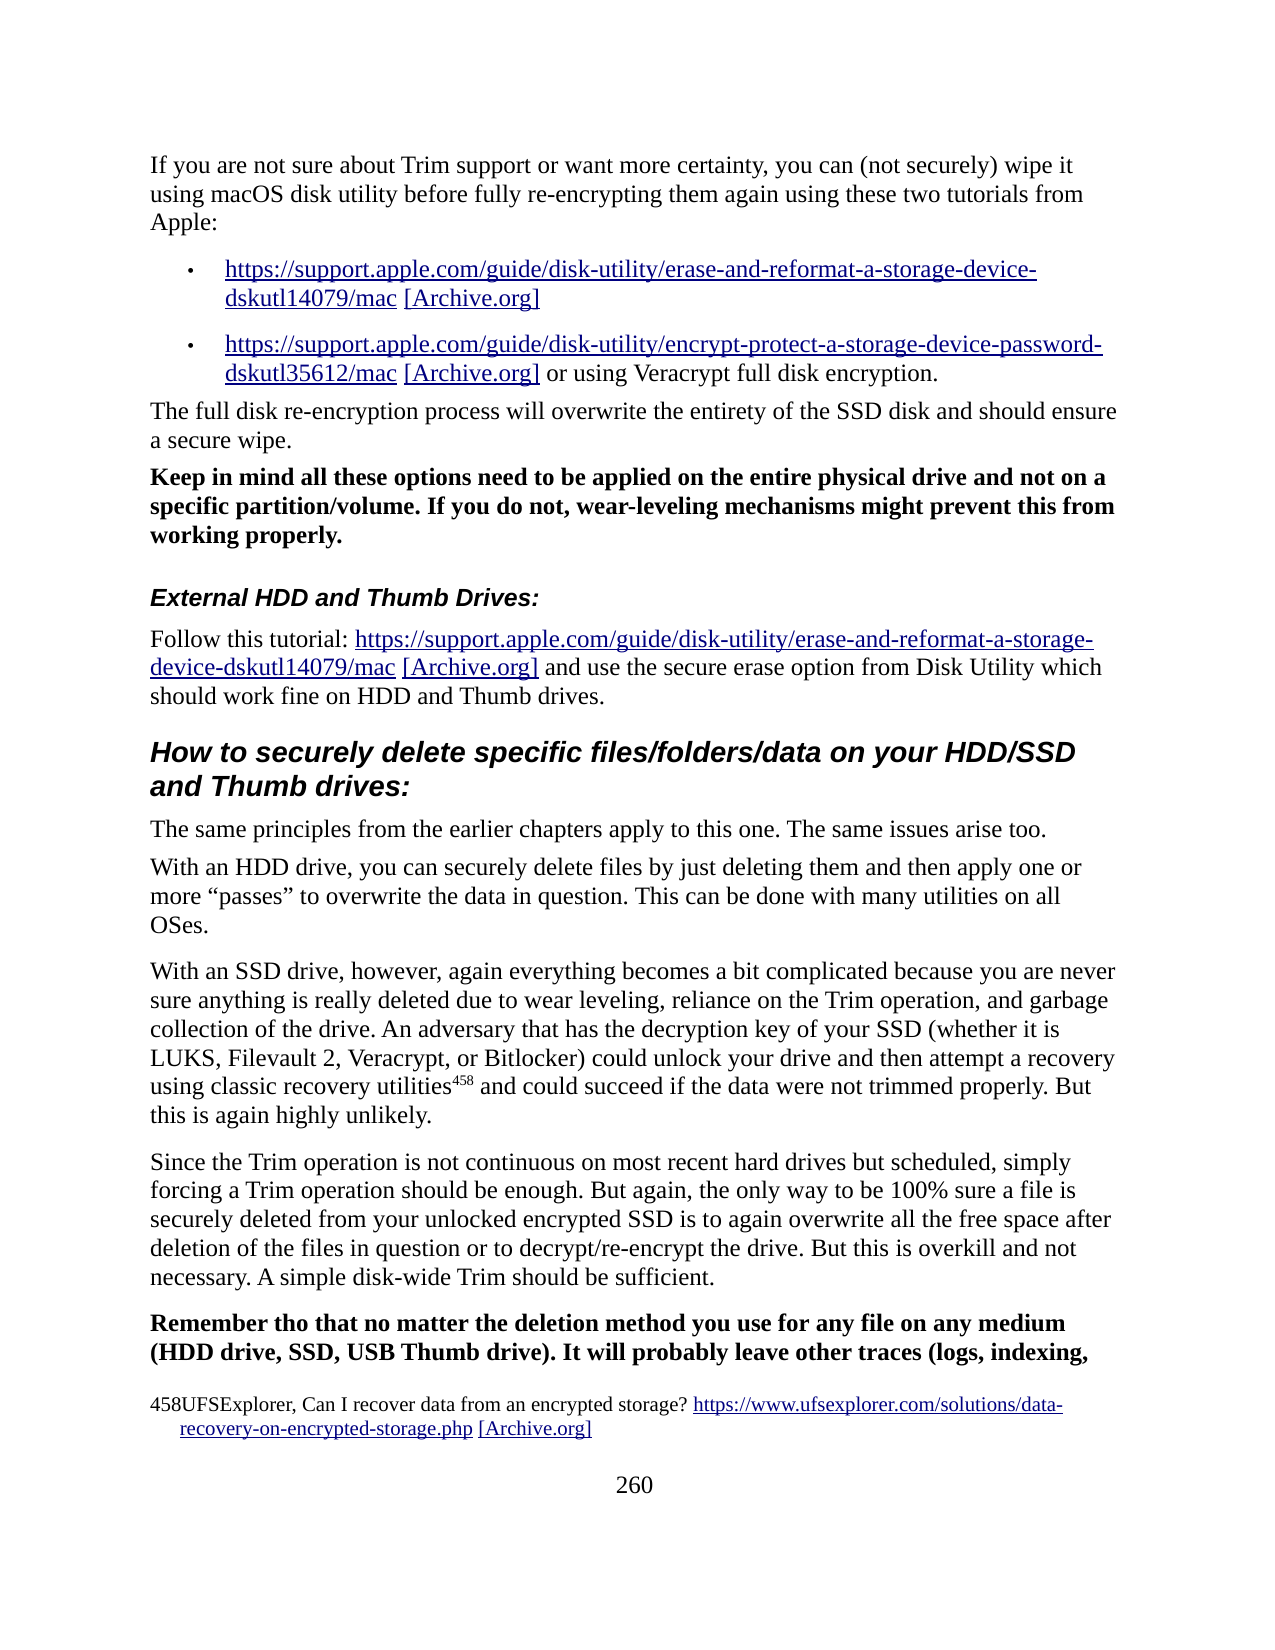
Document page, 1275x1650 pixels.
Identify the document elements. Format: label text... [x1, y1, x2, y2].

text With an HDD drive, you can securely delete files by just deleting them and then apply one or more “passes” to overwrite the data in question. This can be done with many utilities on all OSes. [150, 852, 1125, 938]
list https://support.apple.com/guide/disk-utility/encrypt-protect-a-storage-device-password-dskutl35612/mac [Archive.org] or using Veracrypt full disk encryption. [187, 329, 1125, 387]
list https://support.apple.com/guide/disk-utility/erase-and-reformat-a-storage-device-dskutl14079/mac [Archive.org] [187, 254, 1125, 312]
text The full disk re-encryption process will overwrite the entirety of the SSD disk and should ensure a secure wipe. [150, 396, 1125, 453]
text Since the Trim operation is not continuous on most recent hard drives but scheduled, simply forcing a Trim operation should be enough. But again, the only way to be 100% sure a file is securely deleted from your unlocked encrypted SSD is to again overwrite all the free space after deletion of the files in question or to decrypt/re-encrypt the drive. But this is overkill and not necessary. A simple disk-wide Trim should be sufficient. [150, 1147, 1125, 1291]
text Follow this tutorial: https://support.apple.com/guide/disk-utility/erase-and-reformat-a-storage-device-dskutl14079/mac [Archive.org] and use the secure erase option from Disk Utility which should work fine on HDD and Thumb drives. [150, 624, 1125, 710]
text Remember tho that no matter the deletion method you use for any file on any medium (HDD drive, SSD, USB Thumb drive). It will probably leave other traces (logs, indexing, [150, 1308, 1125, 1366]
subtitle External HDD and Thumb Drives: [150, 583, 1125, 611]
subtitle How to securely delete specific files/folders/data on your HDD/SSD and Thumb drives: [150, 735, 1125, 802]
text With an SSD drive, however, again everything becomes a bit complicated because you are never sure anything is really deleted due to wear leveling, reliance on the Trim operation, and garbage collection of the drive. An adversary that has the decryption key of your SSD (whether it is LUKS, Filevault 2, Veracrypt, or Bitlocker) could unlock your drive and then attempt a recovery using classic recovery utilities and could succeed if the data were not trimmed properly. But this is again highly unlikely. [150, 956, 1125, 1129]
text UFSExplorer, Can I recover data from an encrypted storage? https://www.ufsexplorer.com/solutions/data-recovery-on-encrypted-storage.php [Archive.org] [150, 1392, 1125, 1440]
text If you are not sure about Trim support or want more certainty, you can (not securely) wipe it using macOS disk utility before fully re-encrypting them again using these two tutorials from Apple: [150, 150, 1125, 236]
text The same principles from the earlier chapters apply to this one. The same issues arise too. [150, 814, 1125, 843]
text Keep in mind all these options need to be applied on the entire physical drive and not on a specific partition/volume. If you do not, wear-leveling mechanisms might prevent this from working properly. [150, 462, 1125, 549]
